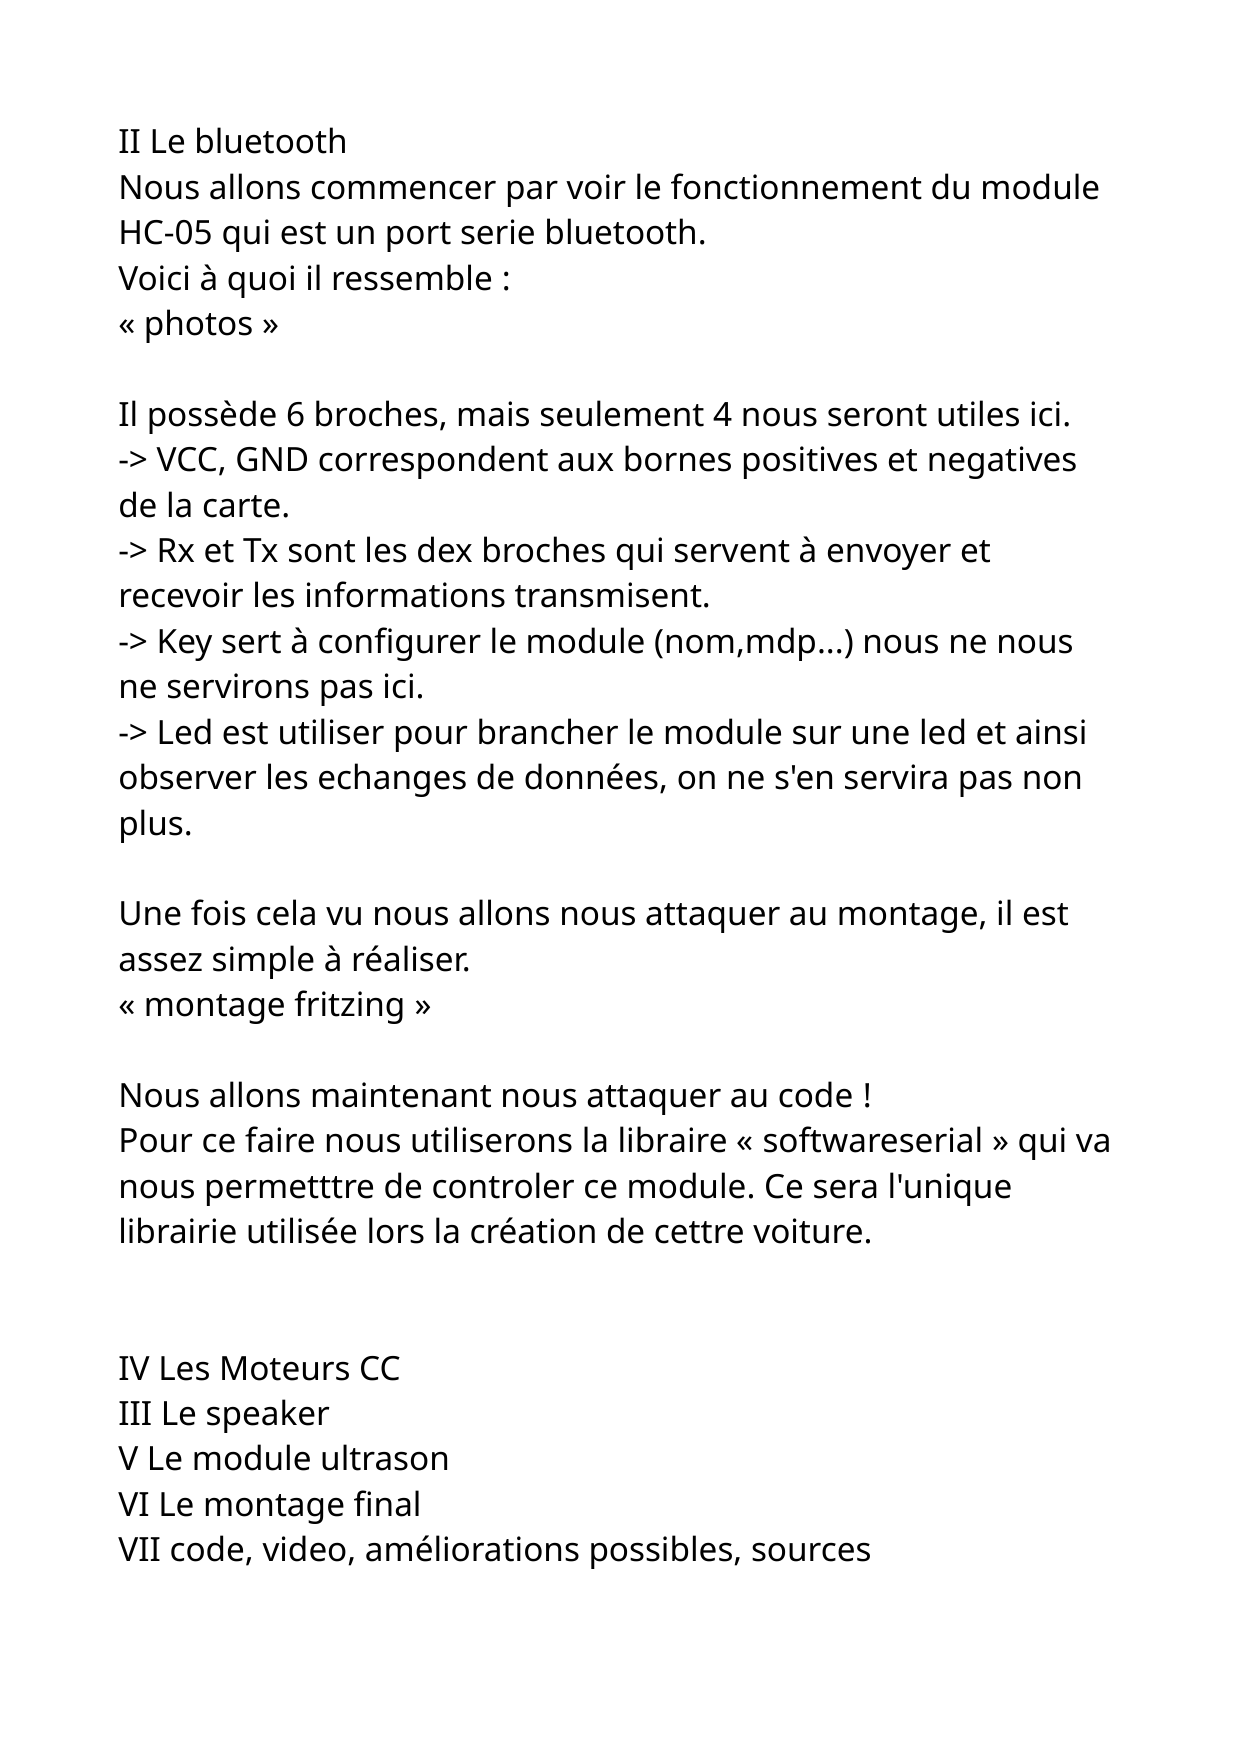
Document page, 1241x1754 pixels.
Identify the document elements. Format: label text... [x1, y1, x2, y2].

text III Le speaker [118, 1390, 1122, 1435]
text VI Le montage final VII code, video, améliorations possibles, sources [118, 1481, 1122, 1571]
text Il possède 6 broches, mais seulement 4 nous seront utiles ici. [118, 391, 1122, 436]
text IV Les Moteurs CC [118, 1344, 1122, 1390]
text II Le bluetooth [118, 118, 1122, 163]
text « photos » [118, 300, 1122, 345]
text -> VCC, GND correspondent aux bornes positives et negatives de la carte. -> Rx et Tx sont les dex broches qui servent à envoyer et recevoir les informations transmisent. [118, 436, 1122, 618]
text « montage fritzing » [118, 981, 1122, 1026]
text Nous allons maintenant nous attaquer au code ! Pour ce faire nous utiliserons la libraire « softwareserial » qui va nous permetttre de controler ce module. Ce sera l'unique librairie utilisée lors la création de cettre voiture. [118, 1072, 1122, 1253]
text Nous allons commencer par voir le fonctionnement du module HC-05 qui est un port serie bluetooth. Voici à quoi il ressemble : [118, 163, 1122, 300]
text -> Key sert à configurer le module (nom,mdp...) nous ne nous ne servirons pas ici. [118, 618, 1122, 708]
text Une fois cela vu nous allons nous attaquer au montage, il est assez simple à réaliser. [118, 890, 1122, 981]
text V Le module ultrason [118, 1435, 1122, 1481]
text -> Led est utiliser pour brancher le module sur une led et ainsi observer les echanges de données, on ne s'en servira pas non plus. [118, 708, 1122, 845]
